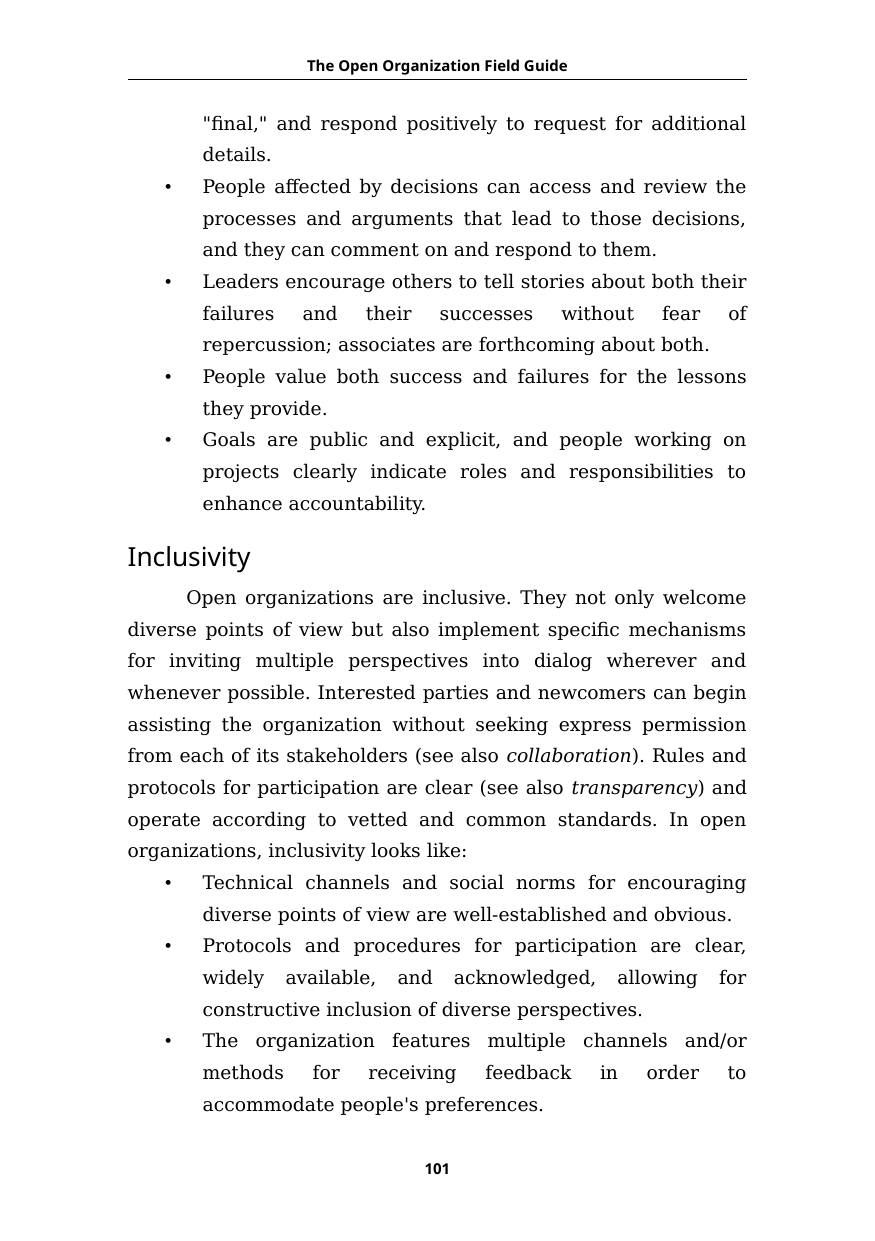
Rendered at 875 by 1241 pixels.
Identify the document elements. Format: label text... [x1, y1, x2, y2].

list The organization features multiple channels and/or methods for receiving feedback in order to accommodate people's preferences. [165, 1030, 747, 1116]
list People affected by decisions can access and review the processes and arguments that lead to those decisions, and they can comment on and respond to them. [165, 176, 747, 261]
list Technical channels and social norms for encouraging diverse points of view are well-established and obvious. [165, 872, 747, 926]
list Protocols and procedures for participation are clear, widely available, and acknowledged, allowing for constructive inclusion of diverse perspectives. [165, 935, 747, 1021]
text Open organizations are inclusive. They not only welcome diverse points of view but also implement specific mechanisms for inviting multiple perspectives into dialog wherever and whenever possible. Interested parties and newcomers can begin assisting the organization without seeking express permission from each of its stakeholders (see also collaboration). Rules and protocols for participation are clear (see also transparency) and operate according to vetted and common standards. In open organizations, inclusivity looks like: [127, 587, 747, 862]
list Leaders encourage others to tell stories about both their failures and their successes without fear of repercussion; associates are forthcoming about both. [165, 271, 747, 356]
list "final," and respond positively to request for additional details. [165, 112, 747, 166]
subtitle Inclusivity [127, 539, 747, 574]
list People value both success and failures for the lessons they provide. [165, 366, 747, 419]
list Goals are public and explicit, and people working on projects clearly indicate roles and responsibilities to enhance accountability. [165, 429, 747, 514]
